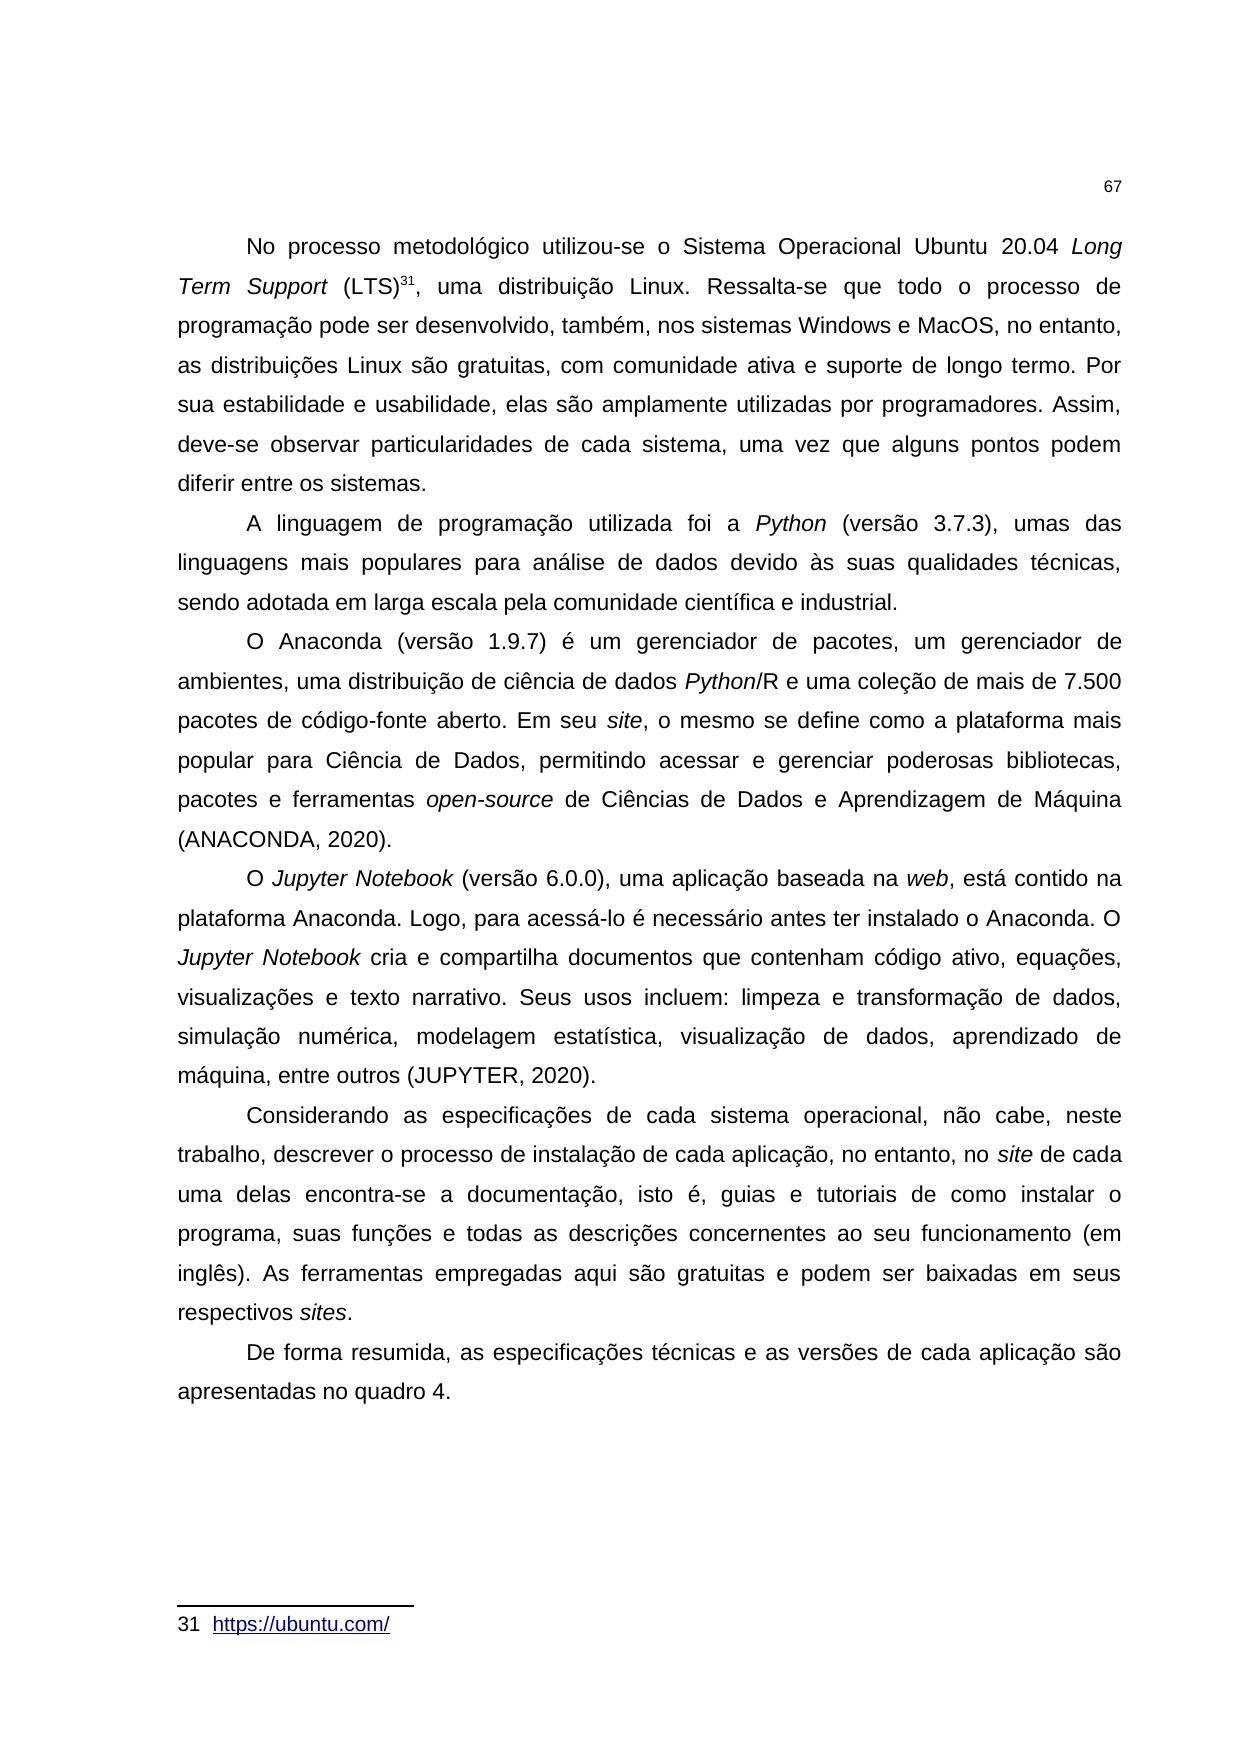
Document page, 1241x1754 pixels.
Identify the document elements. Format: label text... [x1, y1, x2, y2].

text No processo metodológico utilizou-se o Sistema Operacional Ubuntu 20.04 Long Term Support (LTS), uma distribuição Linux. Ressalta-se que todo o processo de programação pode ser desenvolvido, também, nos sistemas Windows e MacOS, no entanto, as distribuições Linux são gratuitas, com comunidade ativa e suporte de longo termo. Por sua estabilidade e usabilidade, elas são amplamente utilizadas por programadores. Assim, deve-se observar particularidades de cada sistema, uma vez que alguns pontos podem diferir entre os sistemas. [177, 233, 1122, 497]
text De forma resumida, as especificações técnicas e as versões de cada aplicação são apresentadas no quadro 4. [177, 1339, 1122, 1404]
text https://ubuntu.com/ [177, 1612, 1122, 1636]
text A linguagem de programação utilizada foi a Python (versão 3.7.3), umas das linguagens mais populares para análise de dados devido às suas qualidades técnicas, sendo adotada em larga escala pela comunidade científica e industrial. [177, 510, 1122, 615]
text O Jupyter Notebook (versão 6.0.0), uma aplicação baseada na web, está contido na plataforma Anaconda. Logo, para acessá-lo é necessário antes ter instalado o Anaconda. O Jupyter Notebook cria e compartilha documentos que contenham código ativo, equações, visualizações e texto narrativo. Seus usos incluem: limpeza e transformação de dados, simulação numérica, modelagem estatística, visualização de dados, aprendizado de máquina, entre outros (JUPYTER, 2020). [177, 865, 1122, 1089]
text Considerando as especificações de cada sistema operacional, não cabe, neste trabalho, descrever o processo de instalação de cada aplicação, no entanto, no site de cada uma delas encontra-se a documentação, isto é, guias e tutoriais de como instalar o programa, suas funções e todas as descrições concernentes ao seu funcionamento (em inglês). As ferramentas empregadas aqui são gratuitas e podem ser baixadas em seus respectivos sites. [177, 1102, 1122, 1326]
text O Anaconda (versão 1.9.7) é um gerenciador de pacotes, um gerenciador de ambientes, uma distribuição de ciência de dados Python/R e uma coleção de mais de 7.500 pacotes de código-fonte aberto. Em seu site, o mesmo se define como a plataforma mais popular para Ciência de Dados, permitindo acessar e gerenciar poderosas bibliotecas, pacotes e ferramentas open-source de Ciências de Dados e Aprendizagem de Máquina (ANACONDA, 2020). [177, 628, 1122, 852]
